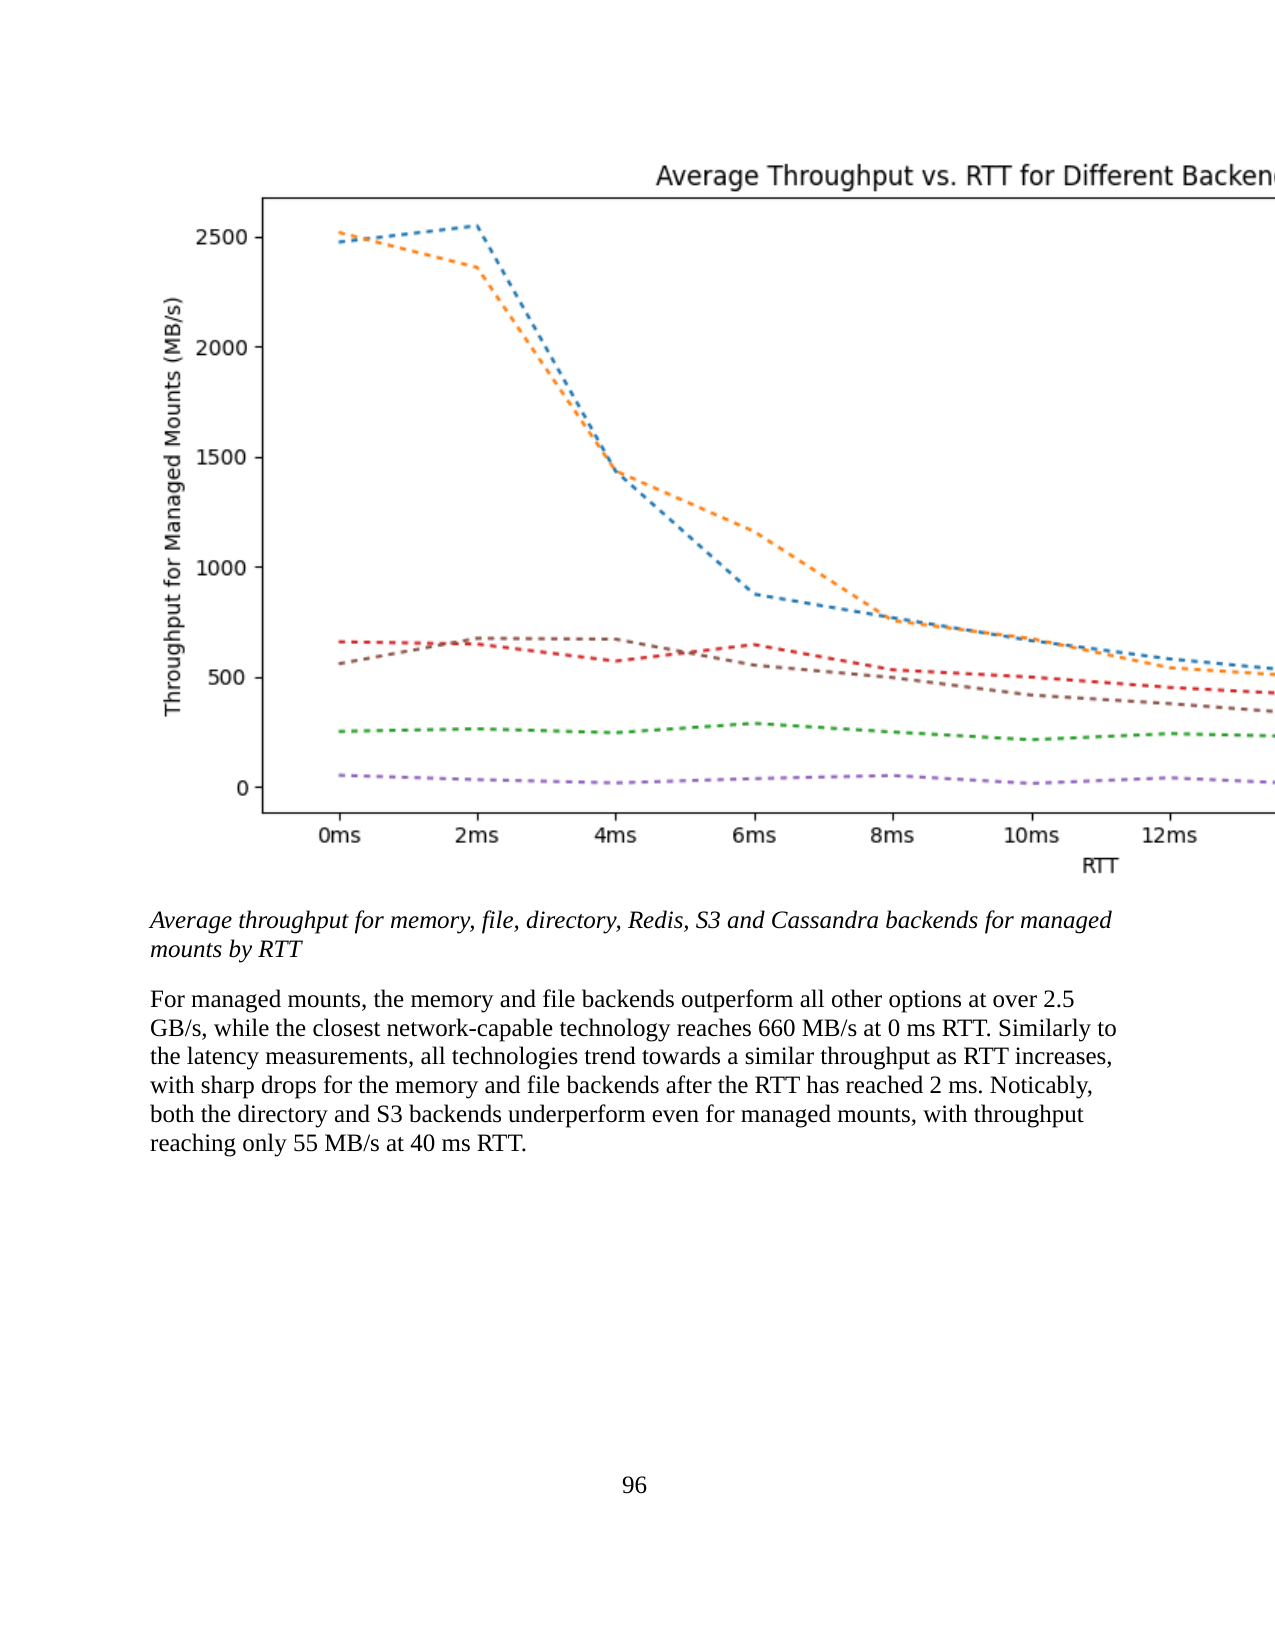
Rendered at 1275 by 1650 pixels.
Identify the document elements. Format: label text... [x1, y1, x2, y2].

text For managed mounts, the memory and file backends outperform all other options at over 2.5 GB/s, while the closest network-capable technology reaches 660 MB/s at 0 ms RTT. Similarly to the latency measurements, all technologies trend towards a similar throughput as RTT increases, with sharp drops for the memory and file backends after the RTT has reached 2 ms. Noticably, both the directory and S3 backends underperform even for managed mounts, with throughput reaching only 55 MB/s at 40 ms RTT. [150, 984, 1125, 1156]
picture [150, 150, 1275, 893]
text Average throughput for memory, file, directory, Redis, S3 and Cassandra backends for managed mounts by RTT [150, 905, 1125, 962]
